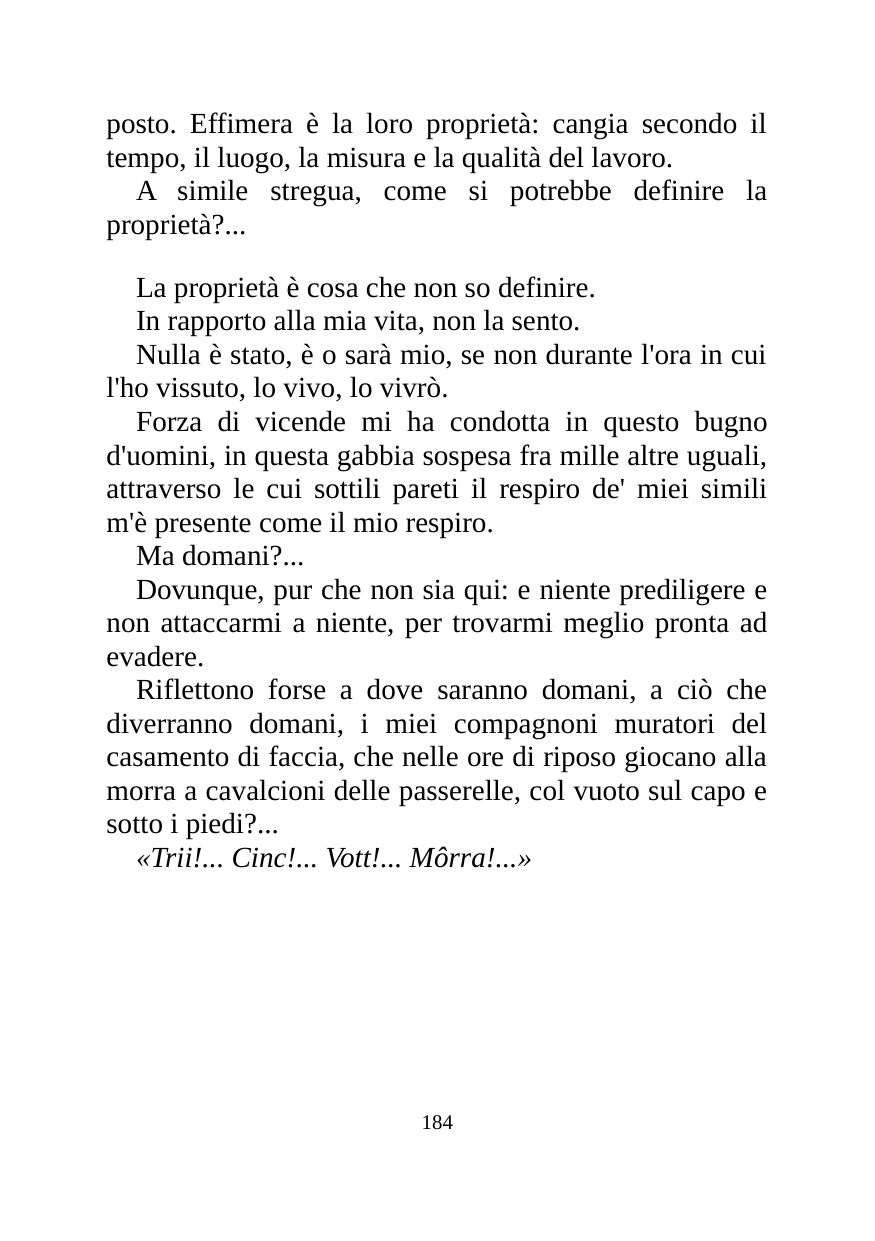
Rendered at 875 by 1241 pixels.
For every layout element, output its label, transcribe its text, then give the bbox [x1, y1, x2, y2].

text A simile stregua, come si potrebbe definire la proprietà?... [106, 173, 768, 240]
text Ma domani?... [106, 538, 768, 572]
text Forza di vicende mi ha condotta in questo bugno d'uomini, in questa gabbia sospesa fra mille altre uguali, attraverso le cui sottili pareti il respiro de' miei simili m'è presente come il mio respiro. [106, 404, 768, 538]
text Nulla è stato, è o sarà mio, se non durante l'ora in cui l'ho vissuto, lo vivo, lo vivrò. [106, 337, 768, 404]
text In rapporto alla mia vita, non la sento. [106, 303, 768, 337]
text Riflettono forse a dove saranno domani, a ciò che diverranno domani, i miei compagnoni muratori del casamento di faccia, che nelle ore di riposo giocano alla morra a cavalcioni delle passerelle, col vuoto sul capo e sotto i piedi?... [106, 672, 768, 840]
text posto. Effimera è la loro proprietà: cangia secondo il tempo, il luogo, la misura e la qualità del lavoro. [106, 106, 768, 173]
text «Trii!... Cinc!... Vott!... Môrra!...» [106, 840, 768, 874]
text La proprietà è cosa che non so definire. [106, 270, 768, 303]
text Dovunque, pur che non sia qui: e niente prediligere e non attaccarmi a niente, per trovarmi meglio pronta ad evadere. [106, 572, 768, 672]
